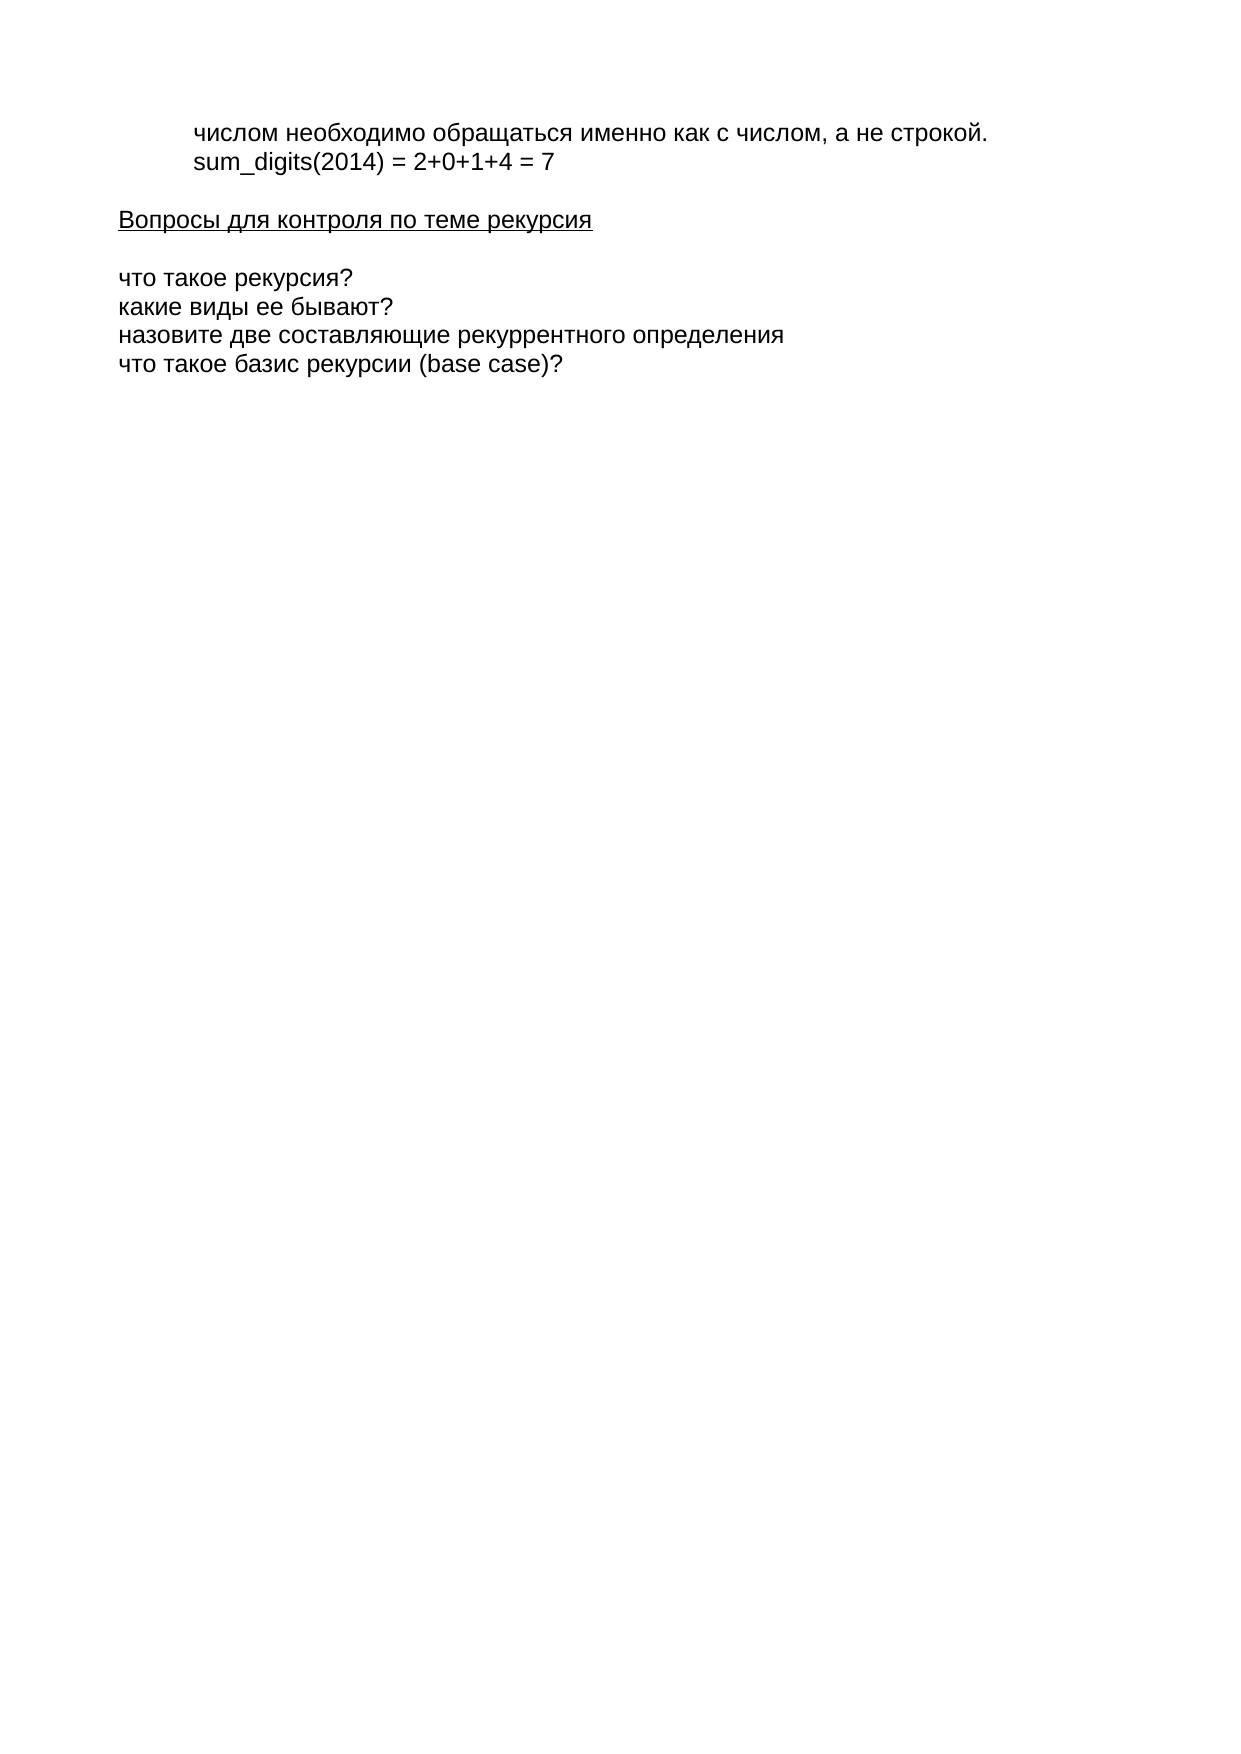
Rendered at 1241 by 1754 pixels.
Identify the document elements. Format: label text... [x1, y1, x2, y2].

list числом необходимо обращаться именно как с числом, а не строкой. sum_digits(2014) = 2+0+1+4 = 7 [156, 118, 1122, 176]
text какие виды ее бывают? [118, 291, 1122, 320]
text Вопросы для контроля по теме рекурсия [118, 205, 1122, 233]
text что такое базис рекурсии (base case)? [118, 349, 1122, 378]
text назовите две составляющие рекуррентного определения [118, 320, 1122, 349]
text что такое рекурсия? [118, 263, 1122, 291]
